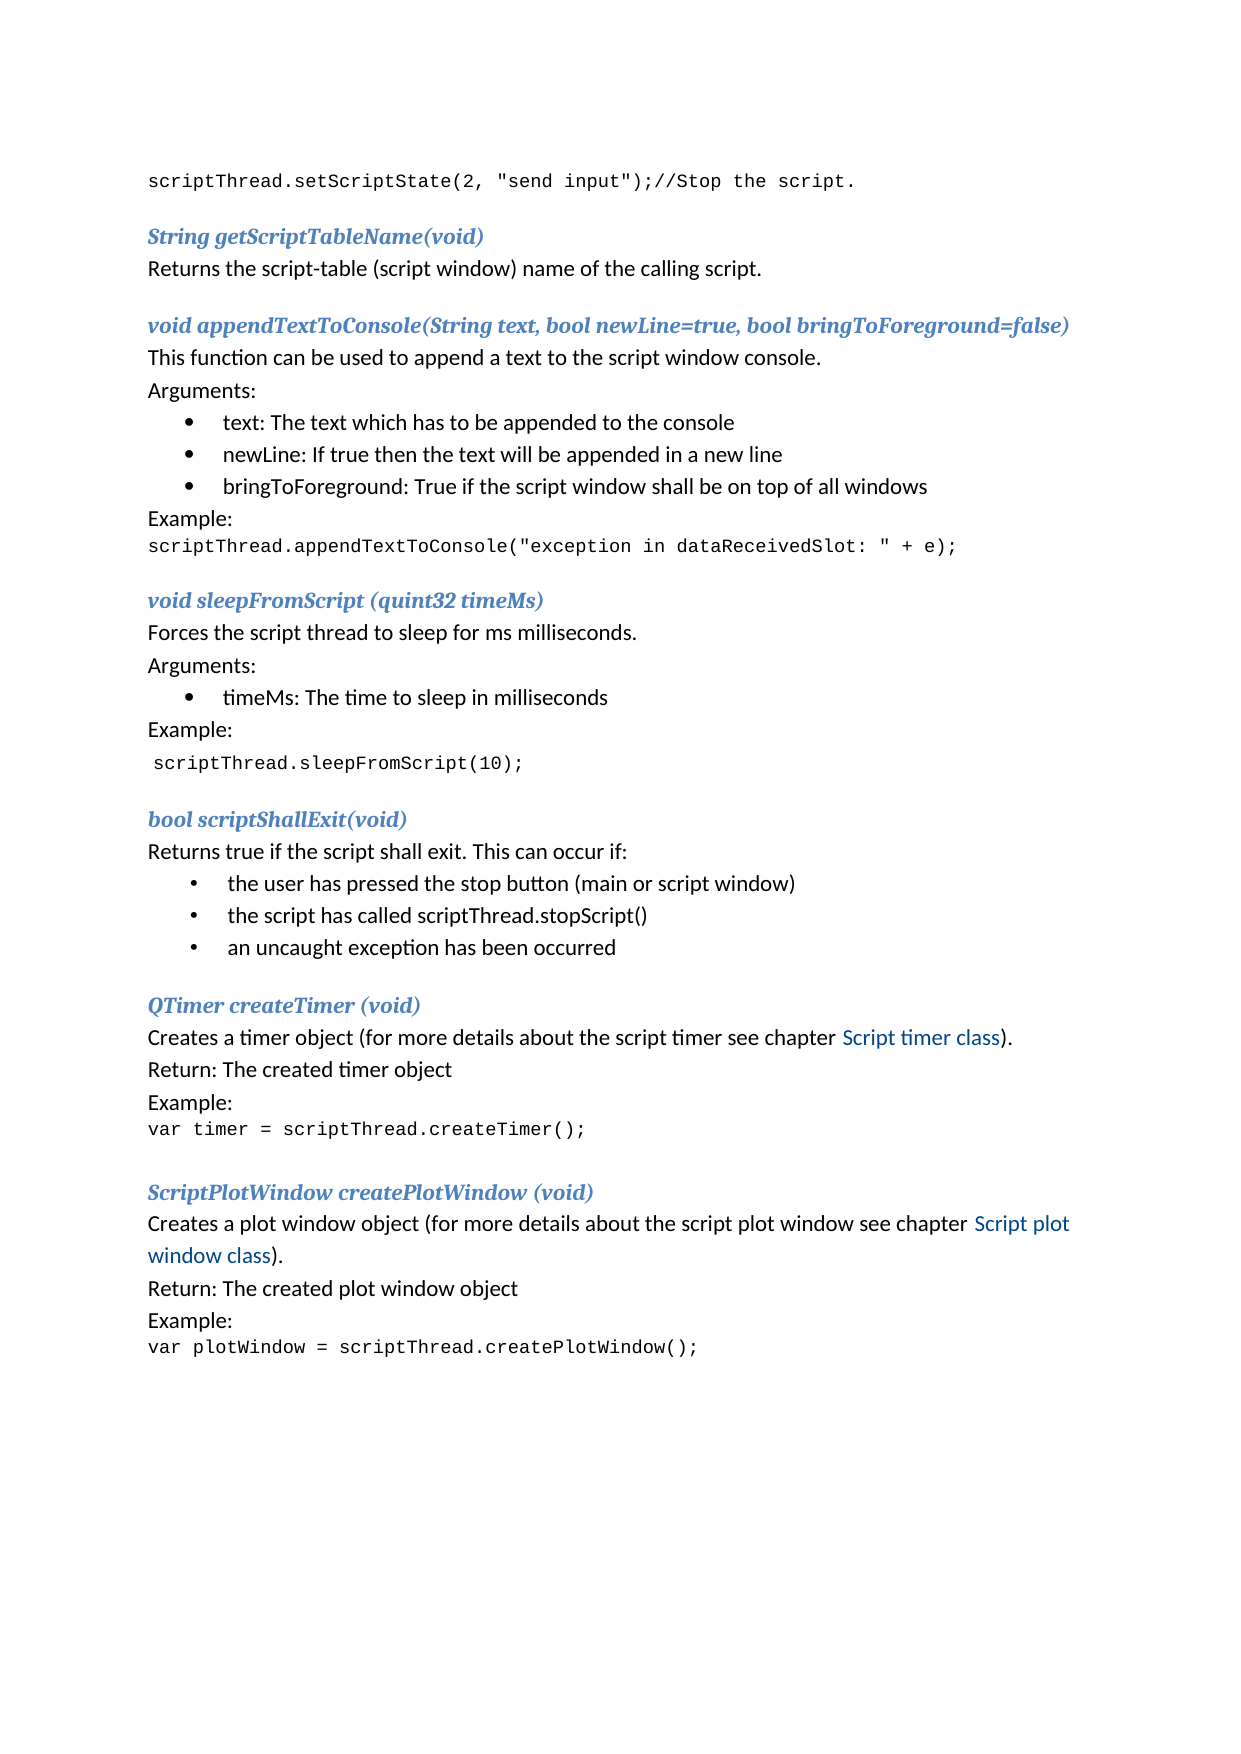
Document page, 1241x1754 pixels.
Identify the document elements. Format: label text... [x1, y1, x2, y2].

text Returns true if the script shall exit. This can occur if: [148, 837, 1093, 865]
list text: The text which has to be appended to the console [185, 408, 1093, 436]
text Example: [148, 1306, 1093, 1334]
list newLine: If true then the text will be appended in a new line [185, 440, 1093, 468]
list timeMs: The time to sleep in milliseconds [185, 683, 1093, 711]
list the script has called scriptThread.stopScript() [190, 901, 1093, 929]
text Creates a timer object (for more details about the script timer see chapter Script timer class). [148, 1023, 1093, 1051]
text Example: [148, 504, 1093, 532]
text Creates a plot window object (for more details about the script plot window see chapter Script plot window class). [148, 1209, 1093, 1270]
text var timer = scriptThread.createTimer(); [148, 1120, 1093, 1141]
text Forces the script thread to sleep for ms milliseconds. [148, 618, 1093, 647]
text scriptThread.appendTextToConsole("exception in dataReceivedSlot: " + e); [148, 537, 1093, 558]
text This function can be used to append a text to the script window console. [148, 343, 1093, 372]
text Example: [148, 715, 1093, 743]
list an uncaught exception has been occurred [190, 933, 1093, 962]
text Return: The created timer object [148, 1055, 1093, 1083]
text var plotWindow = scriptThread.createPlotWindow(); [148, 1338, 1093, 1359]
subtitle bool scriptShallExit(void) [148, 807, 1093, 833]
text Arguments: [148, 651, 1093, 679]
text Example: [148, 1088, 1093, 1116]
subtitle void appendTextToConsole(String text, bool newLine=true, bool bringToForeground=false) [148, 313, 1093, 340]
text Return: The created plot window object [148, 1274, 1093, 1302]
subtitle void sleepFromScript (quint32 timeMs) [148, 588, 1093, 615]
subtitle String getScriptTableName(void) [148, 224, 1093, 250]
text scriptThread.sleepFromScript(10); [148, 747, 1093, 775]
text Arguments: [148, 376, 1093, 404]
list the user has pressed the stop button (main or script window) [190, 869, 1093, 897]
text Returns the script-table (script window) name of the calling script. [148, 254, 1093, 282]
list bringToForeground: True if the script window shall be on top of all windows [185, 472, 1093, 500]
subtitle ScriptPlotWindow createPlotWindow (void) [148, 1179, 1093, 1206]
subtitle QTimer createTimer (void) [148, 993, 1093, 1019]
text scriptThread.setScriptState(2, "send input");//Stop the script. [148, 172, 1093, 193]
